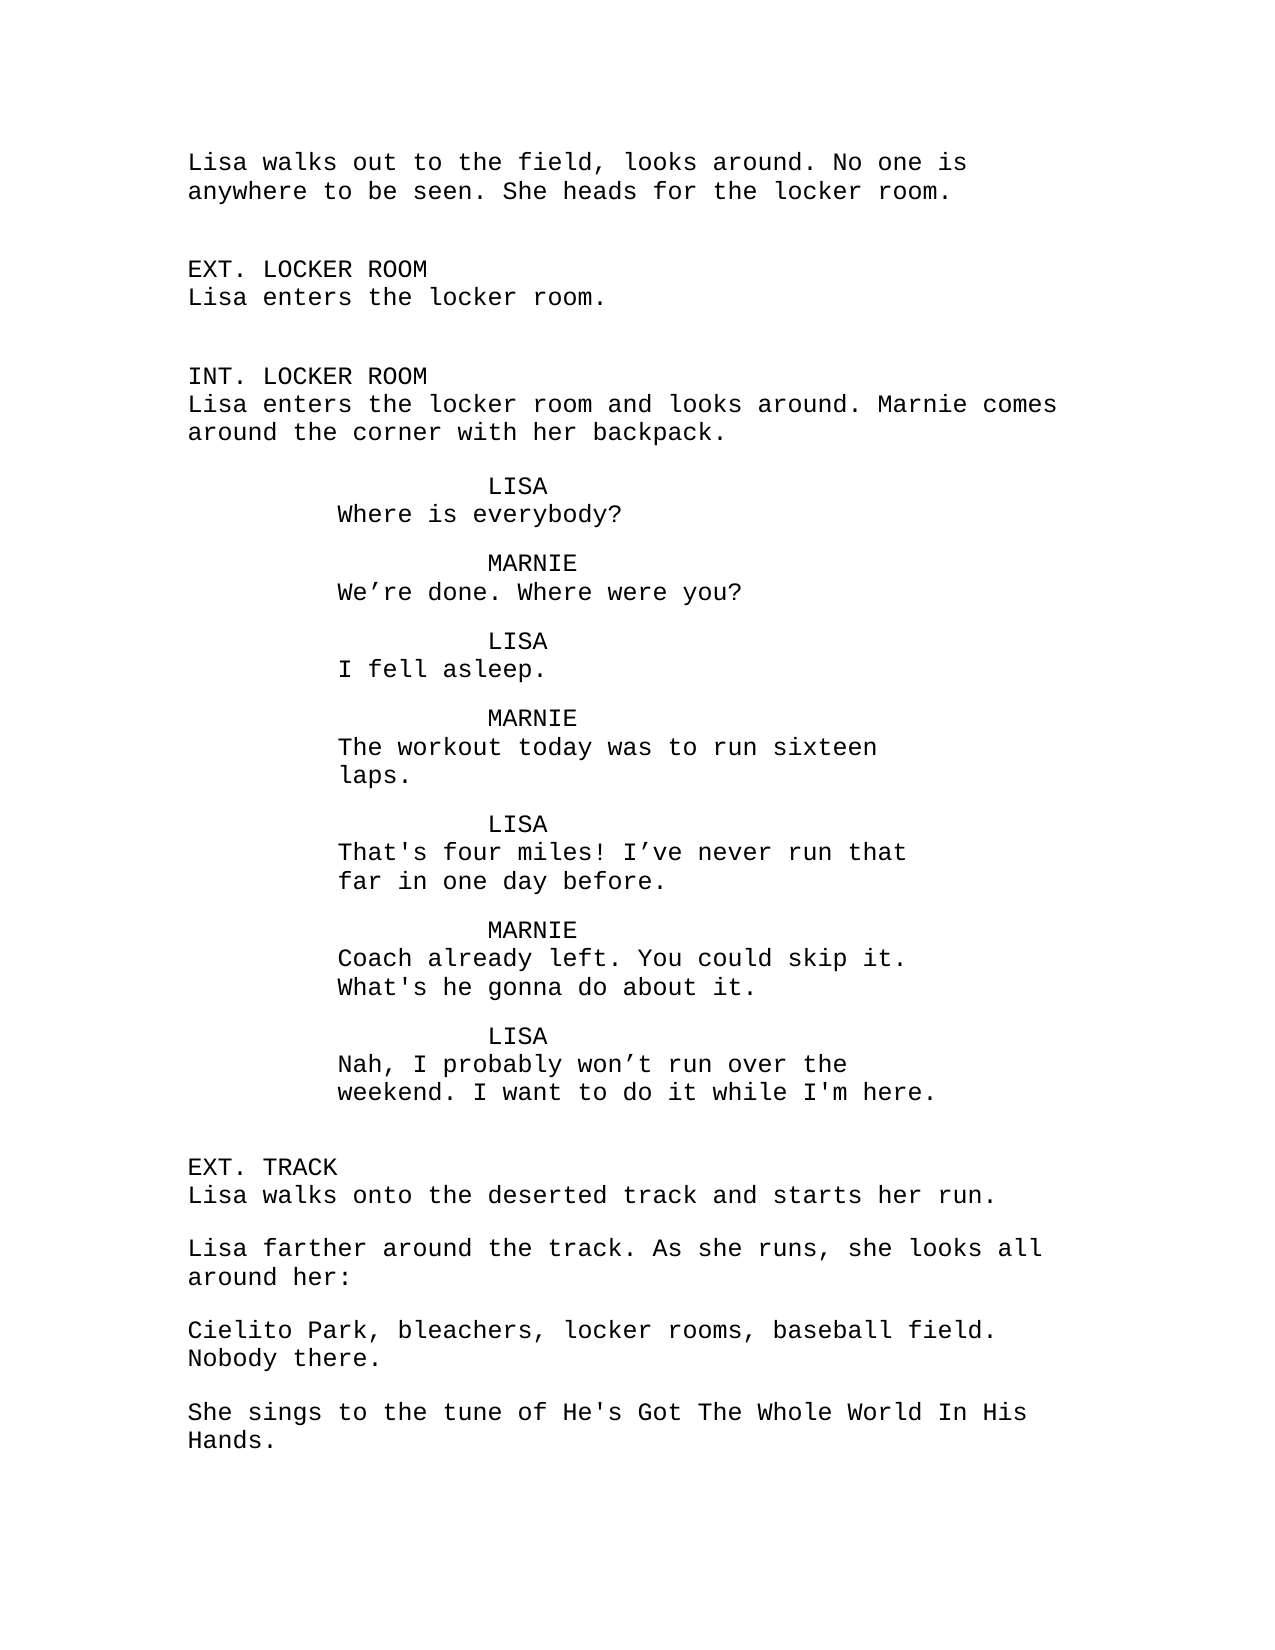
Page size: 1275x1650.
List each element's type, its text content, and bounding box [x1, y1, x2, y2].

text LISA [187, 628, 1087, 657]
text Cielito Park, bleachers, locker rooms, baseball field. Nobody there. [187, 1317, 1087, 1374]
text She sings to the tune of He's Got The Whole World In His Hands. [187, 1399, 1087, 1456]
text Nah, I probably won’t run over the weekend. I want to do it while I'm here. [337, 1052, 937, 1108]
text I fell asleep. [337, 657, 937, 685]
text The workout today was to run sixteen laps. [337, 734, 937, 791]
text MARNIE [187, 917, 1087, 946]
text Lisa farther around the track. As she runs, she looks all around her: [187, 1236, 1087, 1292]
subtitle EXT. TRACK [187, 1154, 1087, 1182]
text Lisa enters the locker room. [187, 285, 1087, 313]
subtitle INT. LOCKER ROOM [187, 363, 1087, 392]
text Lisa walks onto the deserted track and starts her run. [187, 1182, 1087, 1211]
subtitle EXT. LOCKER ROOM [187, 257, 1087, 285]
text LISA [187, 473, 1087, 502]
text Where is everybody? [337, 502, 937, 530]
text LISA [187, 1023, 1087, 1052]
text Coach already left. You could skip it. What's he gonna do about it. [337, 946, 937, 1002]
text MARNIE [187, 551, 1087, 579]
text Lisa enters the locker room and looks around. Marnie comes around the corner with her backpack. [187, 392, 1087, 448]
text MARNIE [187, 706, 1087, 734]
text Lisa walks out to the field, looks around. No one is anywhere to be seen. She heads for the locker room. [187, 150, 1087, 207]
text LISA [187, 812, 1087, 840]
text That's four miles! I’ve never run that far in one day before. [337, 840, 937, 897]
text We’re done. Where were you? [337, 579, 937, 607]
